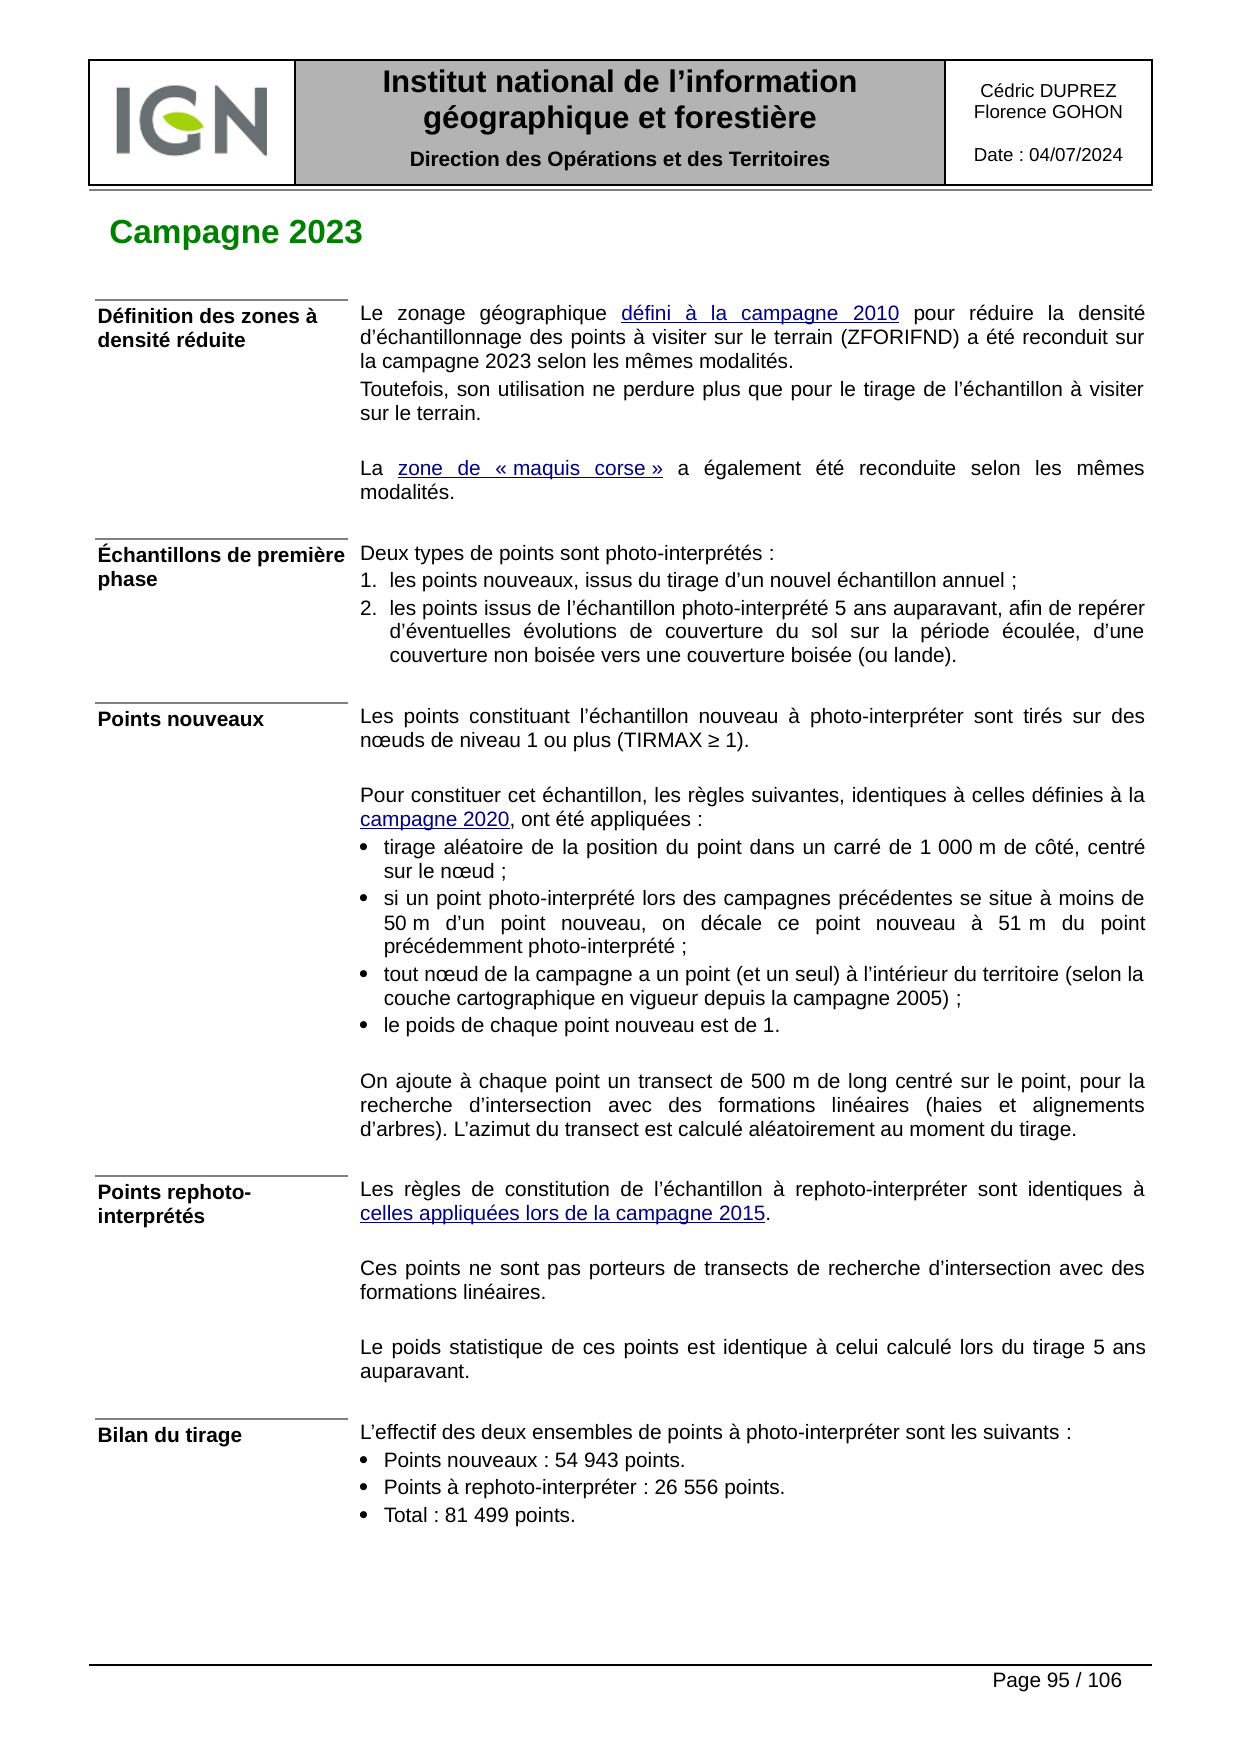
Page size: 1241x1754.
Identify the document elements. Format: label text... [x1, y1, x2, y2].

table_header Le zonage géographique défini à la campagne 2010 pour réduire la densité d’échantillonnage des points à visiter sur le terrain (ZFORIFND) a été reconduit sur la campagne 2023 selon les mêmes modalités. Toutefois, son utilisation ne perdure plus que pour le tirage de l’échantillon à visiter sur le terrain. La zone de « maquis corse » a également été reconduite selon les mêmes modalités. [354, 298, 1152, 537]
table_cell Bilan du tirage [89, 1417, 354, 1560]
table_cell L’effectif des deux ensembles de points à photo-interpréter sont les suivants : Points nouveaux : 54 943 points. Points à rephoto-interpréter : 26 556 points. Total : 81 499 points. [354, 1417, 1152, 1560]
table_header Définition des zones à densité réduite [89, 298, 354, 537]
table_cell Échantillons de première phase [89, 537, 354, 701]
table_cell Points nouveaux [89, 701, 354, 1174]
table_cell Deux types de points sont photo-interprétés : les points nouveaux, issus du tirage d’un nouvel échantillon annuel ; les points issus de l’échantillon photo-interprété 5 ans auparavant, afin de repérer d’éventuelles évolutions de couverture du sol sur la période écoulée, d’une couverture non boisée vers une couverture boisée (ou lande). [354, 537, 1152, 701]
picture [91, 62, 293, 180]
subtitle Campagne 2023 [88, 190, 1152, 271]
table_cell Les points constituant l’échantillon nouveau à photo-interpréter sont tirés sur des nœuds de niveau 1 ou plus (TIRMAX ≥ 1). Pour constituer cet échantillon, les règles suivantes, identiques à celles définies à la campagne 2020, ont été appliquées : tirage aléatoire de la position du point dans un carré de 1 000 m de côté, centré sur le nœud ; si un point photo-interprété lors des campagnes précédentes se situe à moins de 50 m d’un point nouveau, on décale ce point nouveau à 51 m du point précédemment photo-interprété ; tout nœud de la campagne a un point (et un seul) à l’intérieur du territoire (selon la couche cartographique en vigueur depuis la campagne 2005) ; le poids de chaque point nouveau est de 1. On ajoute à chaque point un transect de 500 m de long centré sur le point, pour la recherche d’intersection avec des formations linéaires (haies et alignements d’arbres). L’azimut du transect est calculé aléatoirement au moment du tirage. [354, 701, 1152, 1174]
table_cell Points rephoto-interprétés [89, 1174, 354, 1417]
table_cell Les règles de constitution de l’échantillon à rephoto-interpréter sont identiques à celles appliquées lors de la campagne 2015. Ces points ne sont pas porteurs de transects de recherche d’intersection avec des formations linéaires. Le poids statistique de ces points est identique à celui calculé lors du tirage 5 ans auparavant. [354, 1174, 1152, 1417]
